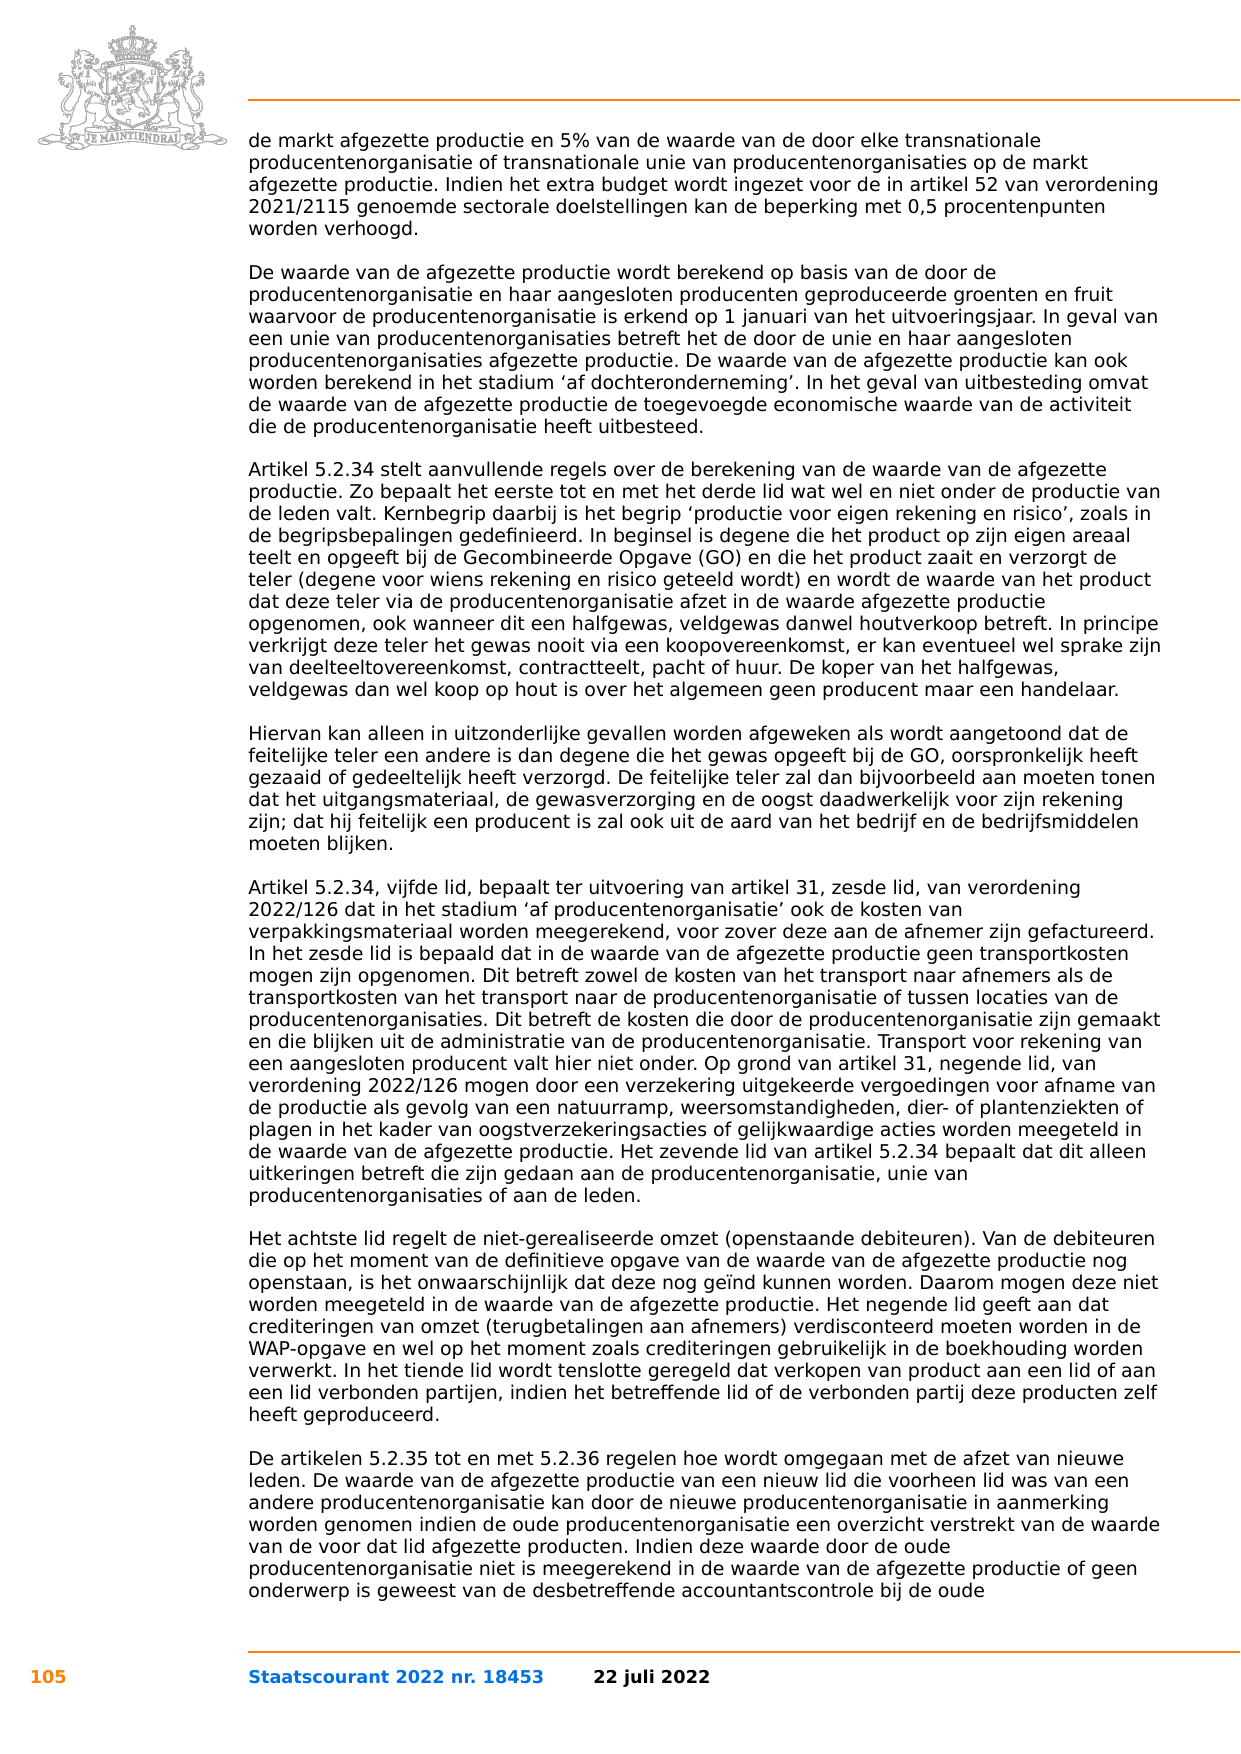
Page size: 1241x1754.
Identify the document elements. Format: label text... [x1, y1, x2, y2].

text de markt afgezette productie en 5% van de waarde van de door elke transnationale producentenorganisatie of transnationale unie van producentenorganisaties op de markt afgezette productie. Indien het extra budget wordt ingezet voor de in artikel 52 van verordening 2021/2115 genoemde sectorale doelstellingen kan de beperking met 0,5 procentenpunten worden verhoogd. [248, 130, 1163, 240]
picture [38, 25, 227, 150]
text Artikel 5.2.34 stelt aanvullende regels over de berekening van de waarde van de afgezette productie. Zo bepaalt het eerste tot en met het derde lid wat wel en niet onder de productie van de leden valt. Kernbegrip daarbij is het begrip ‘productie voor eigen rekening en risico’, zoals in de begripsbepalingen gedefinieerd. In beginsel is degene die het product op zijn eigen areaal teelt en opgeeft bij de Gecombineerde Opgave (GO) en die het product zaait en verzorgt de teler (degene voor wiens rekening en risico geteeld wordt) en wordt de waarde van het product dat deze teler via de producentenorganisatie afzet in de waarde afgezette productie opgenomen, ook wanneer dit een halfgewas, veldgewas danwel houtverkoop betreft. In principe verkrijgt deze teler het gewas nooit via een koopovereenkomst, er kan eventueel wel sprake zijn van deelteeltovereenkomst, contractteelt, pacht of huur. De koper van het halfgewas, veldgewas dan wel koop op hout is over het algemeen geen producent maar een handelaar. [248, 459, 1163, 701]
text De artikelen 5.2.35 tot en met 5.2.36 regelen hoe wordt omgegaan met de afzet van nieuwe leden. De waarde van de afgezette productie van een nieuw lid die voorheen lid was van een andere producentenorganisatie kan door de nieuwe producentenorganisatie in aanmerking worden genomen indien de oude producentenorganisatie een overzicht verstrekt van de waarde van de voor dat lid afgezette producten. Indien deze waarde door de oude producentenorganisatie niet is meegerekend in de waarde van de afgezette productie of geen onderwerp is geweest van de desbetreffende accountantscontrole bij de oude [248, 1448, 1163, 1602]
text De waarde van de afgezette productie wordt berekend op basis van de door de producentenorganisatie en haar aangesloten producenten geproduceerde groenten en fruit waarvoor de producentenorganisatie is erkend op 1 januari van het uitvoeringsjaar. In geval van een unie van producentenorganisaties betreft het de door de unie en haar aangesloten producentenorganisaties afgezette productie. De waarde van de afgezette productie kan ook worden berekend in het stadium ‘af dochteronderneming’. In het geval van uitbesteding omvat de waarde van de afgezette productie de toegevoegde economische waarde van de activiteit die de producentenorganisatie heeft uitbesteed. [248, 262, 1163, 437]
text Artikel 5.2.34, vijfde lid, bepaalt ter uitvoering van artikel 31, zesde lid, van verordening 2022/126 dat in het stadium ‘af producentenorganisatie’ ook de kosten van verpakkingsmateriaal worden meegerekend, voor zover deze aan de afnemer zijn gefactureerd. In het zesde lid is bepaald dat in de waarde van de afgezette productie geen transportkosten mogen zijn opgenomen. Dit betreft zowel de kosten van het transport naar afnemers als de transportkosten van het transport naar de producentenorganisatie of tussen locaties van de producentenorganisaties. Dit betreft de kosten die door de producentenorganisatie zijn gemaakt en die blijken uit de administratie van de producentenorganisatie. Transport voor rekening van een aangesloten producent valt hier niet onder. Op grond van artikel 31, negende lid, van verordening 2022/126 mogen door een verzekering uitgekeerde vergoedingen voor afname van de productie als gevolg van een natuurramp, weersomstandigheden, dier- of plantenziekten of plagen in het kader van oogstverzekeringsacties of gelijkwaardige acties worden meegeteld in de waarde van de afgezette productie. Het zevende lid van artikel 5.2.34 bepaalt dat dit alleen uitkeringen betreft die zijn gedaan aan de producentenorganisatie, unie van producentenorganisaties of aan de leden. [248, 877, 1163, 1206]
text Het achtste lid regelt de niet-gerealiseerde omzet (openstaande debiteuren). Van de debiteuren die op het moment van de definitieve opgave van de waarde van de afgezette productie nog openstaan, is het onwaarschijnlijk dat deze nog geïnd kunnen worden. Daarom mogen deze niet worden meegeteld in de waarde van de afgezette productie. Het negende lid geeft aan dat crediteringen van omzet (terugbetalingen aan afnemers) verdisconteerd moeten worden in de WAP-opgave en wel op het moment zoals crediteringen gebruikelijk in de boekhouding worden verwerkt. In het tiende lid wordt tenslotte geregeld dat verkopen van product aan een lid of aan een lid verbonden partijen, indien het betreffende lid of de verbonden partij deze producten zelf heeft geproduceerd. [248, 1228, 1163, 1426]
text Hiervan kan alleen in uitzonderlijke gevallen worden afgeweken als wordt aangetoond dat de feitelijke teler een andere is dan degene die het gewas opgeeft bij de GO, oorspronkelijk heeft gezaaid of gedeeltelijk heeft verzorgd. De feitelijke teler zal dan bijvoorbeeld aan moeten tonen dat het uitgangsmateriaal, de gewasverzorging en de oogst daadwerkelijk voor zijn rekening zijn; dat hij feitelijk een producent is zal ook uit de aard van het bedrijf en de bedrijfsmiddelen moeten blijken. [248, 723, 1163, 855]
